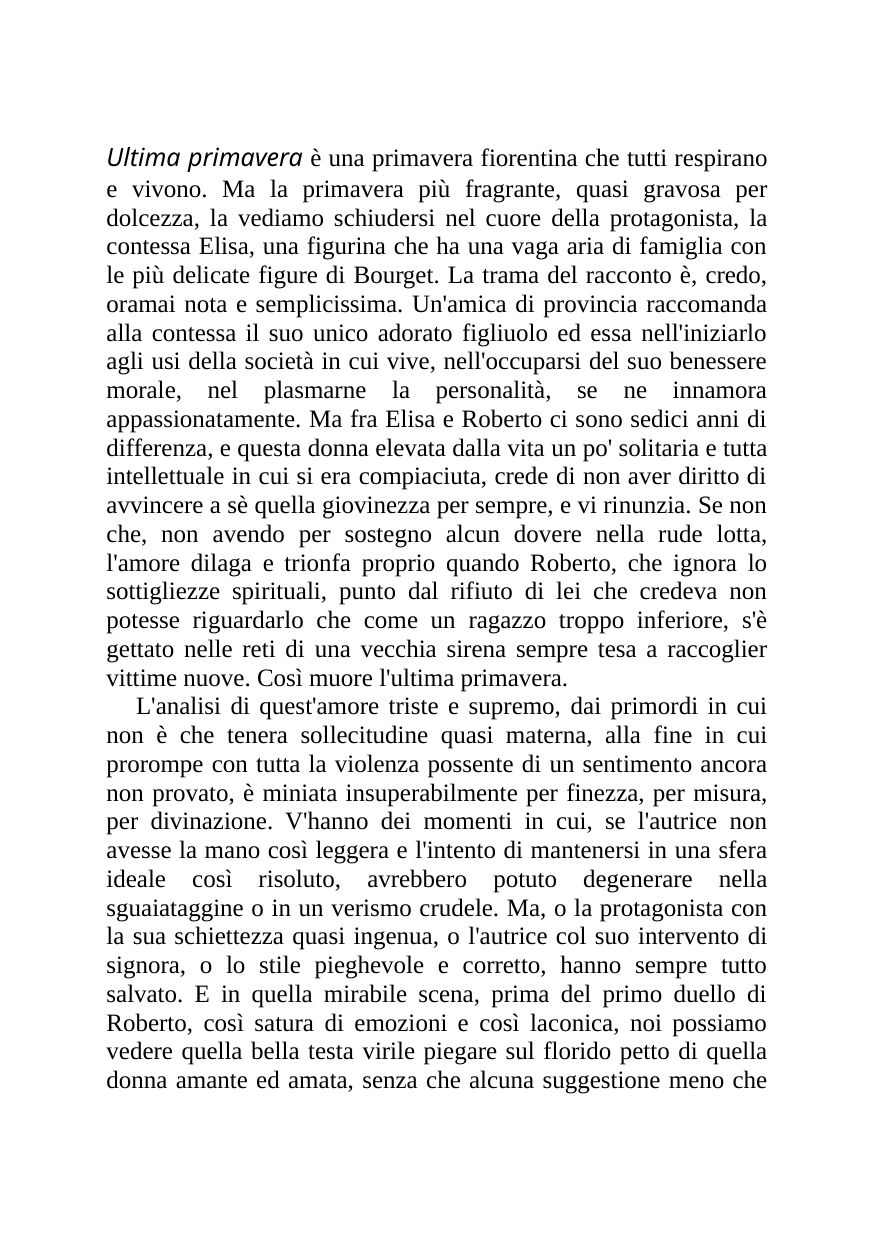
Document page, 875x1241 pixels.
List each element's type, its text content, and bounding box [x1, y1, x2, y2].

text Ultima primavera è una primavera fiorentina che tutti respirano e vivono. Ma la primavera più fragrante, quasi gravosa per dolcezza, la vediamo schiudersi nel cuore della protagonista, la contessa Elisa, una figurina che ha una vaga aria di famiglia con le più delicate figure di Bourget. La trama del racconto è, credo, oramai nota e semplicissima. Un'amica di provincia raccomanda alla contessa il suo unico adorato figliuolo ed essa nell'iniziarlo agli usi della società in cui vive, nell'occuparsi del suo benessere morale, nel plasmarne la personalità, se ne innamora appassionatamente. Ma fra Elisa e Roberto ci sono sedici anni di differenza, e questa donna elevata dalla vita un po' solitaria e tutta intellettuale in cui si era compiaciuta, crede di non aver diritto di avvincere a sè quella giovinezza per sempre, e vi rinunzia. Se non che, non avendo per sostegno alcun dovere nella rude lotta, l'amore dilaga e trionfa proprio quando Roberto, che ignora lo sottigliezze spirituali, punto dal rifiuto di lei che credeva non potesse riguardarlo che come un ragazzo troppo inferiore, s'è gettato nelle reti di una vecchia sirena sempre tesa a raccoglier vittime nuove. Così muore l'ultima primavera. [106, 140, 768, 691]
text L'analisi di quest'amore triste e supremo, dai primordi in cui non è che tenera sollecitudine quasi materna, alla fine in cui prorompe con tutta la violenza possente di un sentimento ancora non provato, è miniata insuperabilmente per finezza, per misura, per divinazione. V'hanno dei momenti in cui, se l'autrice non avesse la mano così leggera e l'intento di mantenersi in una sfera ideale così risoluto, avrebbero potuto degenerare nella sguaiataggine o in un verismo crudele. Ma, o la protagonista con la sua schiettezza quasi ingenua, o l'autrice col suo intervento di signora, o lo stile pieghevole e corretto, hanno sempre tutto salvato. E in quella mirabile scena, prima del primo duello di Roberto, così satura di emozioni e così laconica, noi possiamo vedere quella bella testa virile piegare sul florido petto di quella donna amante ed amata, senza che alcuna suggestione meno che [106, 691, 768, 1094]
